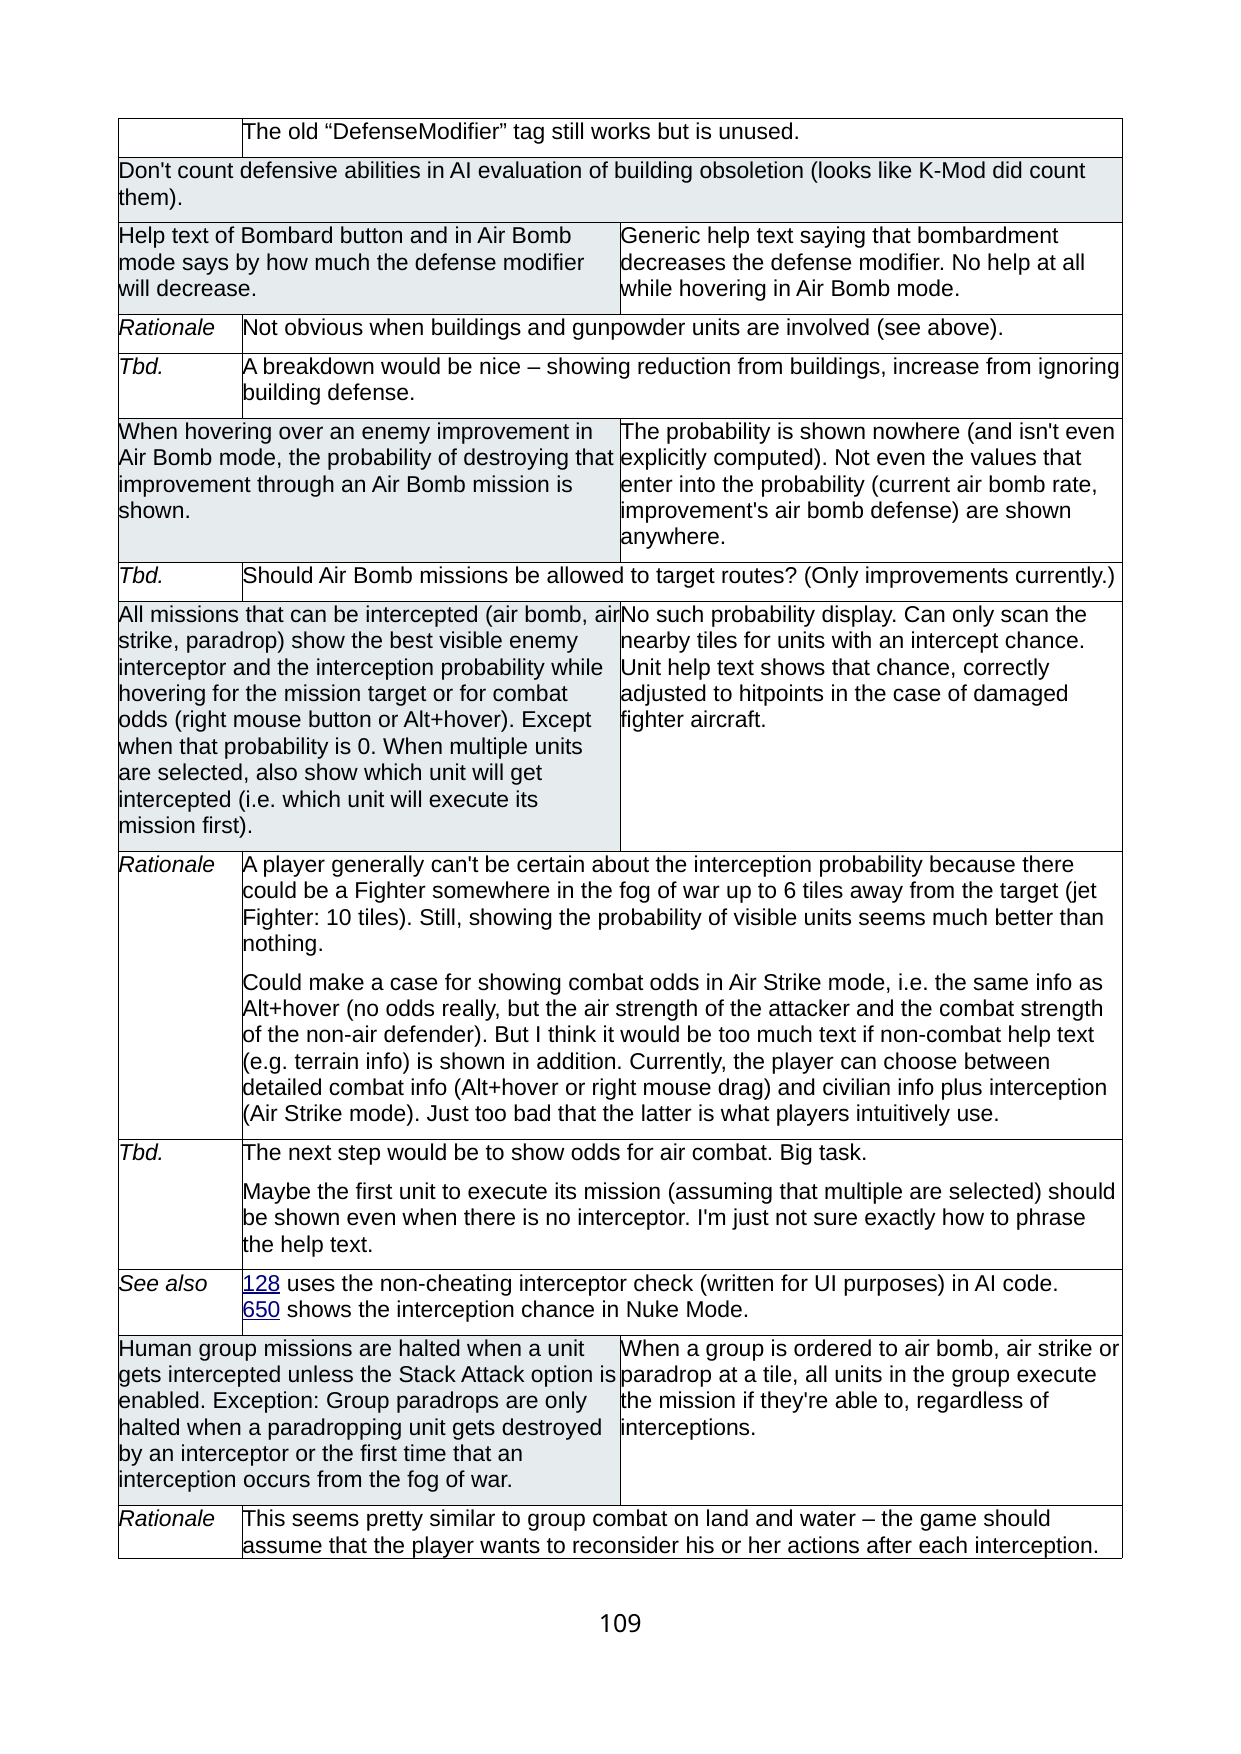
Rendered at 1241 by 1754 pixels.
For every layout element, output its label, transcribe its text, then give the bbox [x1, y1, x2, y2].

table_cell Should Air Bomb missions be allowed to target routes? (Only improvements currently.) [243, 563, 1122, 601]
table_cell Generic help text saying that bombardment decreases the defense modifier. No help at all while hovering in Air Bomb mode. [621, 223, 1122, 314]
table_cell 128 uses the non-cheating interceptor check (written for UI purposes) in AI code. 650 shows the interception chance in Nuke Mode. [243, 1270, 1122, 1334]
table_cell Rationale [119, 315, 242, 353]
table_cell Help text of Bombard button and in Air Bomb mode says by how much the defense modifier will decrease. [119, 223, 620, 314]
table_cell See also [119, 1270, 242, 1334]
table_cell A player generally can't be certain about the interception probability because there could be a Fighter somewhere in the fog of war up to 6 tiles away from the target (jet Fighter: 10 tiles). Still, showing the probability of visible units seems much better than nothing. Could make a case for showing combat odds in Air Strike mode, i.e. the same info as Alt+hover (no odds really, but the air strength of the attacker and the combat strength of the non-air defender). But I think it would be too much text if non-combat help text (e.g. terrain info) is shown in addition. Currently, the player can choose between detailed combat info (Alt+hover or right mouse drag) and civilian info plus interception (Air Strike mode). Just too bad that the latter is what players intuitively use. [243, 852, 1122, 1139]
table_cell Rationale [119, 852, 242, 1139]
table_cell When a group is ordered to air bomb, air strike or paradrop at a tile, all units in the group execute the mission if they're able to, regardless of interceptions. [621, 1336, 1122, 1505]
table_cell Tbd. [119, 563, 242, 601]
table_cell A breakdown would be nice – showing reduction from buildings, increase from ignoring building defense. [243, 354, 1122, 418]
table_cell The next step would be to show odds for air combat. Big task. Maybe the first unit to execute its mission (assuming that multiple are selected) should be shown even when there is no interceptor. I'm just not sure exactly how to phrase the help text. [243, 1140, 1122, 1269]
table_cell The old “DefenseModifier” tag still works but is unused. [243, 119, 1122, 157]
table_cell [119, 119, 242, 157]
table_cell The probability is shown nowhere (and isn't even explicitly computed). Not even the values that enter into the probability (current air bomb rate, improvement's air bomb defense) are shown anywhere. [621, 419, 1122, 562]
table_cell No such probability display. Can only scan the nearby tiles for units with an intercept chance. Unit help text shows that chance, correctly adjusted to hitpoints in the case of damaged fighter aircraft. [621, 602, 1122, 851]
table_cell Don't count defensive abilities in AI evaluation of building obsoletion (looks like K-Mod did count them). [119, 158, 1122, 222]
table_cell This seems pretty similar to group combat on land and water – the game should assume that the player wants to reconsider his or her actions after each interception. [243, 1506, 1122, 1558]
table_cell All missions that can be intercepted (air bomb, air strike, paradrop) show the best visible enemy interceptor and the interception probability while hovering for the mission target or for combat odds (right mouse button or Alt+hover). Except when that probability is 0. When multiple units are selected, also show which unit will get intercepted (i.e. which unit will execute its mission first). [119, 602, 620, 851]
table_cell Tbd. [119, 354, 242, 418]
table_cell Rationale [119, 1506, 242, 1558]
table_cell Human group missions are halted when a unit gets intercepted unless the Stack Attack option is enabled. Exception: Group paradrops are only halted when a paradropping unit gets destroyed by an interceptor or the first time that an interception occurs from the fog of war. [119, 1336, 620, 1505]
table_cell Tbd. [119, 1140, 242, 1269]
table_cell Not obvious when buildings and gunpowder units are involved (see above). [243, 315, 1122, 353]
table_cell When hovering over an enemy improvement in Air Bomb mode, the probability of destroying that improvement through an Air Bomb mission is shown. [119, 419, 620, 562]
